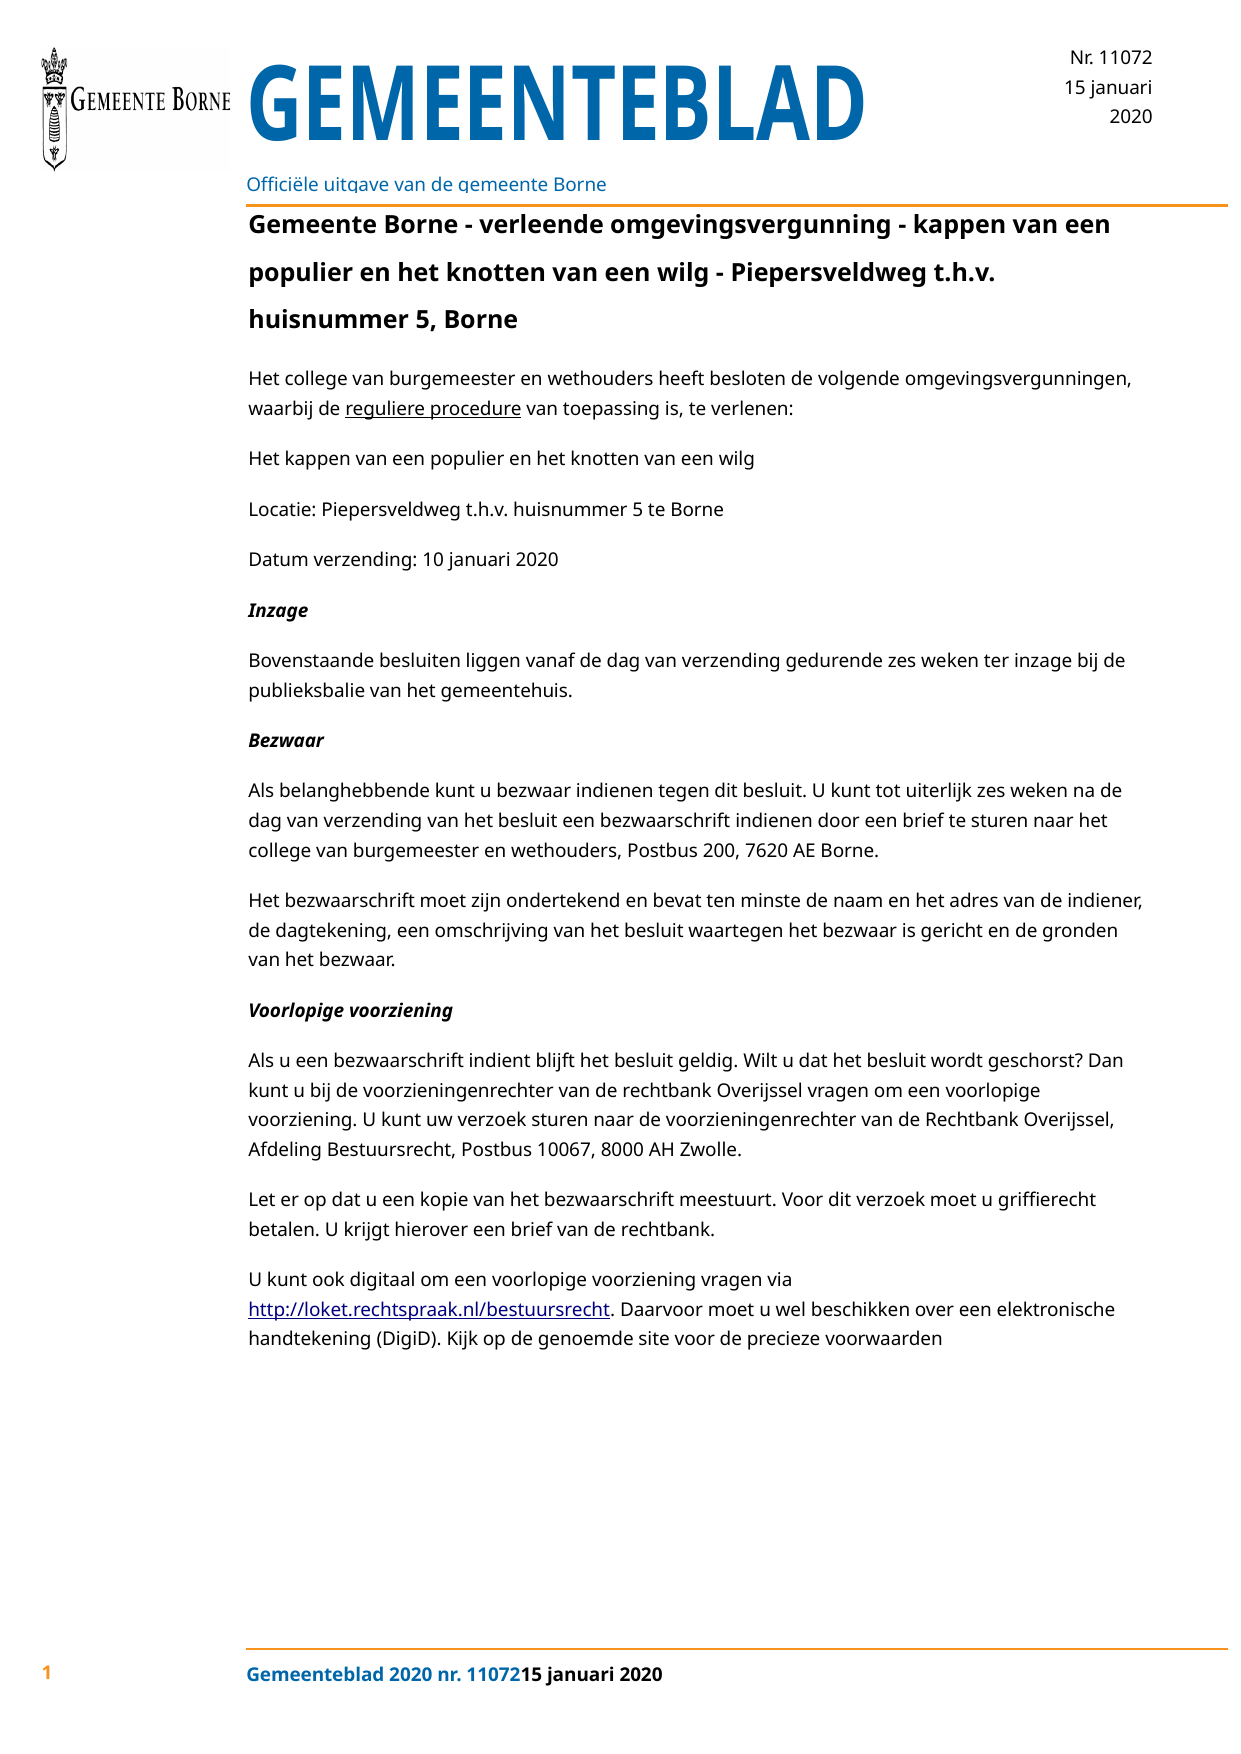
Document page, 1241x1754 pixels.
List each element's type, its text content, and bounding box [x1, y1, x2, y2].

text Let er op dat u een kopie van het bezwaarschrift meestuurt. Voor dit verzoek moet u griffierecht betalen. U krijgt hierover een brief van de rechtbank. [248, 1186, 1152, 1242]
text Gemeente Borne - verleende omgevingsvergunning - kappen van een populier en het knotten van een wilg - Piepersveldweg t.h.v. huisnummer 5, Borne [248, 207, 1152, 336]
text Datum verzending: 10 januari 2020 [248, 546, 1152, 572]
text Locatie: Piepersveldweg t.h.v. huisnummer 5 te Borne [248, 496, 1152, 522]
text Inzage [248, 597, 1152, 622]
text Het bezwaarschrift moet zijn ondertekend en bevat ten minste de naam en het adres van de indiener, de dagtekening, een omschrijving van het besluit waartegen het bezwaar is gericht en de gronden van het bezwaar. [248, 887, 1152, 972]
text Als u een bezwaarschrift indient blijft het besluit geldig. Wilt u dat het besluit wordt geschorst? Dan kunt u bij de voorzieningenrechter van de rechtbank Overijssel vragen om een voorlopige voorziening. U kunt uw verzoek sturen naar de voorzieningenrechter van de Rechtbank Overijssel, Afdeling Bestuursrecht, Postbus 10067, 8000 AH Zwolle. [248, 1047, 1152, 1162]
text Het college van burgemeester en wethouders heeft besloten de volgende omgevingsvergunningen, waarbij de reguliere procedure van toepassing is, te verlenen: [248, 366, 1152, 421]
text Bovenstaande besluiten liggen vanaf de dag van verzending gedurende zes weken ter inzage bij de publieksbalie van het gemeentehuis. [248, 647, 1152, 702]
picture [41, 47, 231, 172]
text Voorlopige voorziening [248, 997, 1152, 1022]
text Het kappen van een populier en het knotten van een wilg [248, 446, 1152, 471]
text Als belanghebbende kunt u bezwaar indienen tegen dit besluit. U kunt tot uiterlijk zes weken na de dag van verzending van het besluit een bezwaarschrift indienen door een brief te sturen naar het college van burgemeester en wethouders, Postbus 200, 7620 AE Borne. [248, 778, 1152, 862]
text Bezwaar [248, 727, 1152, 753]
text U kunt ook digitaal om een voorlopige voorziening vragen via http://loket.rechtspraak.nl/bestuursrecht. Daarvoor moet u wel beschikken over een elektronische handtekening (DigiD). Kijk op de genoemde site voor de precieze voorwaarden [248, 1266, 1152, 1351]
